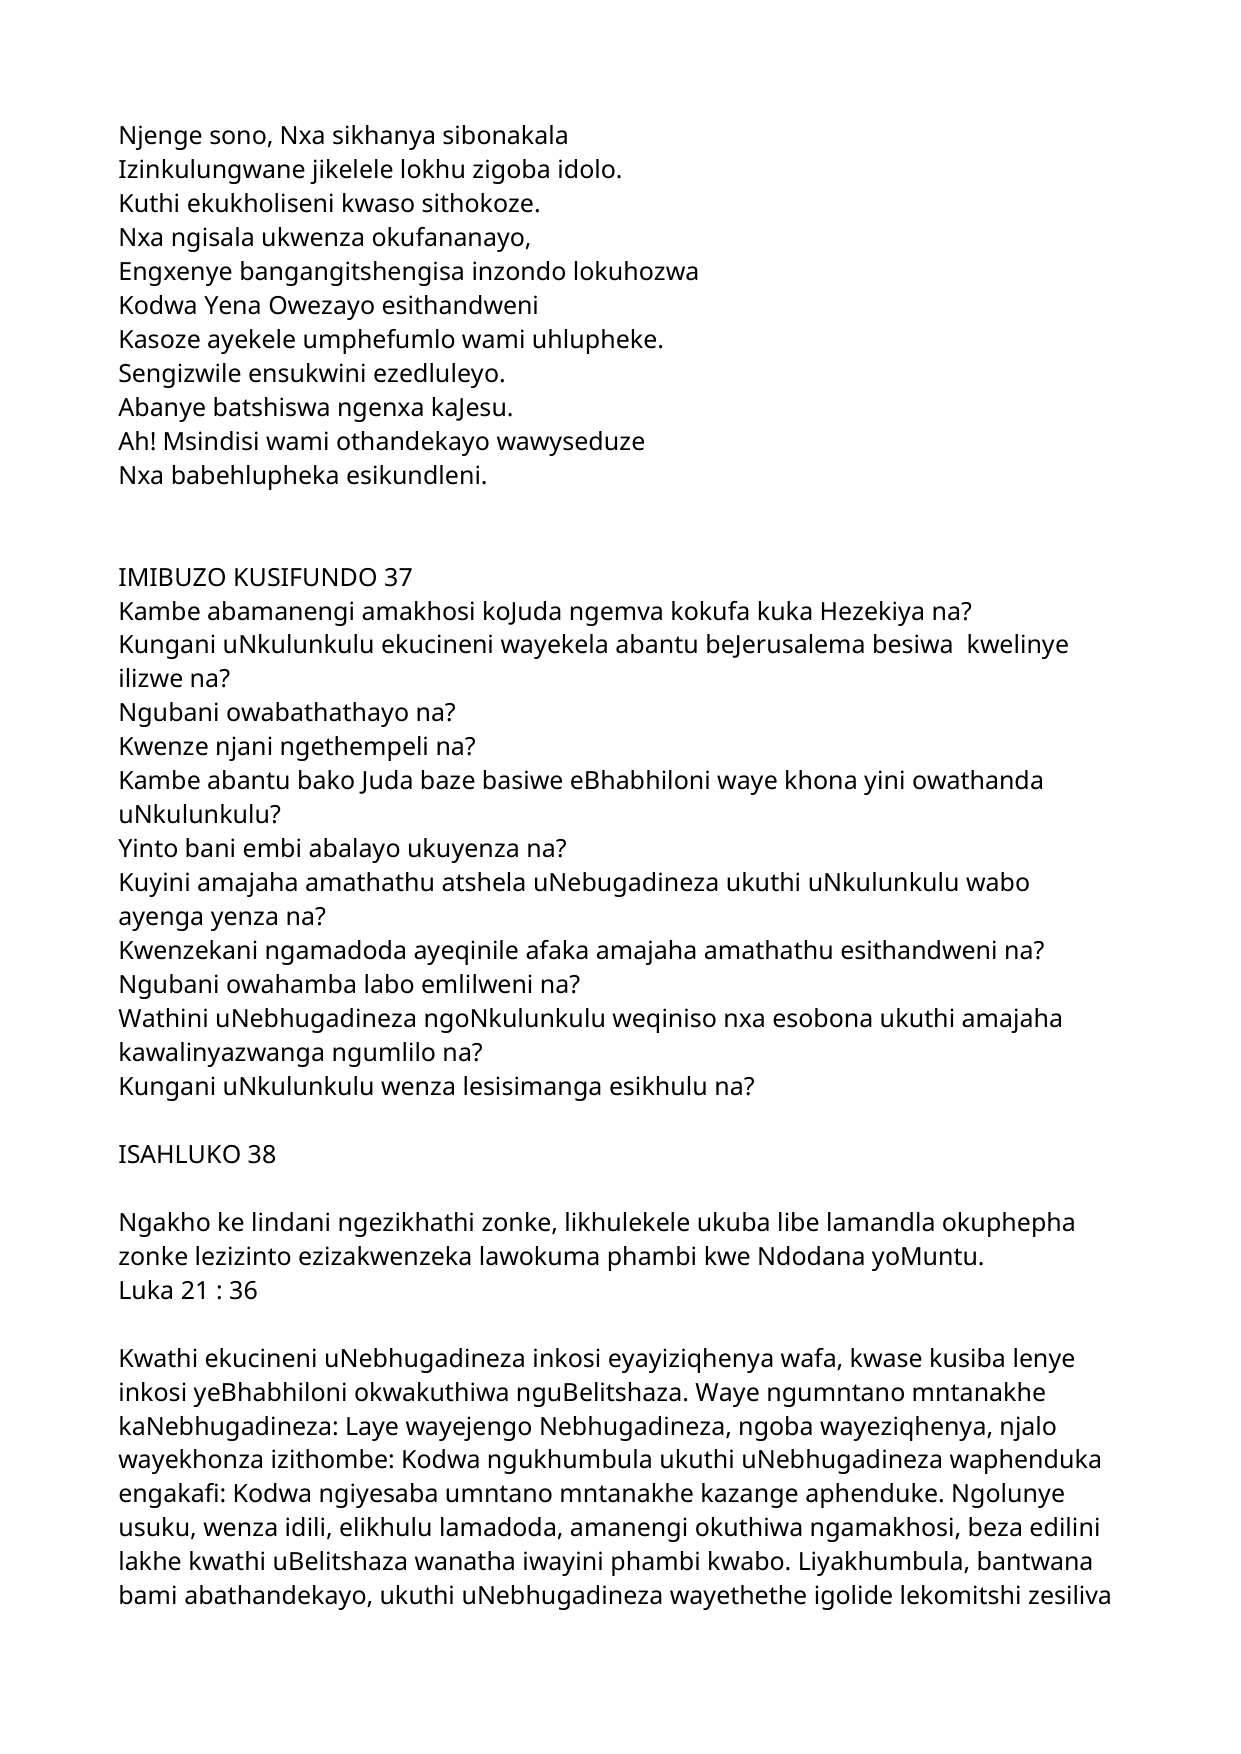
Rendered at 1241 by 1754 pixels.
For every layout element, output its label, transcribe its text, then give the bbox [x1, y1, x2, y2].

text Njenge sono, Nxa sikhanya sibonakala [118, 118, 1122, 152]
text Kuyini amajaha amathathu atshela uNebugadineza ukuthi uNkulunkulu wabo ayenga yenza na? [118, 865, 1122, 933]
text Nxa ngisala ukwenza okufananayo, [118, 220, 1122, 254]
text Sengizwile ensukwini ezedluleyo. [118, 356, 1122, 390]
text Luka 21 : 36 [118, 1273, 1122, 1307]
text Kwathi ekucineni uNebhugadineza inkosi eyayiziqhenya wafa, kwase kusiba lenye inkosi yeBhabhiloni okwakuthiwa nguBelitshaza. Waye ngumntano mntanakhe kaNebhugadineza: Laye wayejengo Nebhugadineza, ngoba wayeziqhenya, njalo wayekhonza izithombe: Kodwa ngukhumbula ukuthi uNebhugadineza waphenduka engakafi: Kodwa ngiyesaba umntano mntanakhe kazange aphenduke. Ngolunye usuku, wenza idili, elikhulu lamadoda, amanengi okuthiwa ngamakhosi, beza edilini lakhe kwathi uBelitshaza wanatha iwayini phambi kwabo. Liyakhumbula, bantwana bami abathandekayo, ukuthi uNebhugadineza wayethethe igolide lekomitshi zesiliva [118, 1341, 1122, 1612]
text Izinkulungwane jikelele lokhu zigoba idolo. [118, 152, 1122, 186]
text Kwenzekani ngamadoda ayeqinile afaka amajaha amathathu esithandweni na? [118, 933, 1122, 967]
text Kungani uNkulunkulu wenza lesisimanga esikhulu na? [118, 1069, 1122, 1103]
text Kodwa Yena Owezayo esithandweni [118, 288, 1122, 322]
text Ngubani owahamba labo emlilweni na? [118, 967, 1122, 1001]
text Ngubani owabathathayo na? [118, 695, 1122, 729]
text Kungani uNkulunkulu ekucineni wayekela abantu beJerusalema besiwa kwelinye ilizwe na? [118, 627, 1122, 695]
text Kambe abantu bako Juda baze basiwe eBhabhiloni waye khona yini owathanda uNkulunkulu? [118, 763, 1122, 831]
text Kambe abamanengi amakhosi koJuda ngemva kokufa kuka Hezekiya na? [118, 593, 1122, 627]
text Yinto bani embi abalayo ukuyenza na? [118, 831, 1122, 865]
text Abanye batshiswa ngenxa kaJesu. [118, 390, 1122, 424]
text Kuthi ekukholiseni kwaso sithokoze. [118, 186, 1122, 220]
text ISAHLUKO 38 [118, 1137, 1122, 1171]
text Wathini uNebhugadineza ngoNkulunkulu weqiniso nxa esobona ukuthi amajaha kawalinyazwanga ngumlilo na? [118, 1001, 1122, 1069]
text IMIBUZO KUSIFUNDO 37 [118, 559, 1122, 593]
text Engxenye bangangitshengisa inzondo lokuhozwa [118, 254, 1122, 288]
text Ngakho ke lindani ngezikhathi zonke, likhulekele ukuba libe lamandla okuphepha zonke lezizinto ezizakwenzeka lawokuma phambi kwe Ndodana yoMuntu. [118, 1205, 1122, 1273]
text Kasoze ayekele umphefumlo wami uhlupheke. [118, 322, 1122, 356]
text Nxa babehlupheka esikundleni. [118, 458, 1122, 492]
text Kwenze njani ngethempeli na? [118, 729, 1122, 763]
text Ah! Msindisi wami othandekayo wawyseduze [118, 424, 1122, 458]
